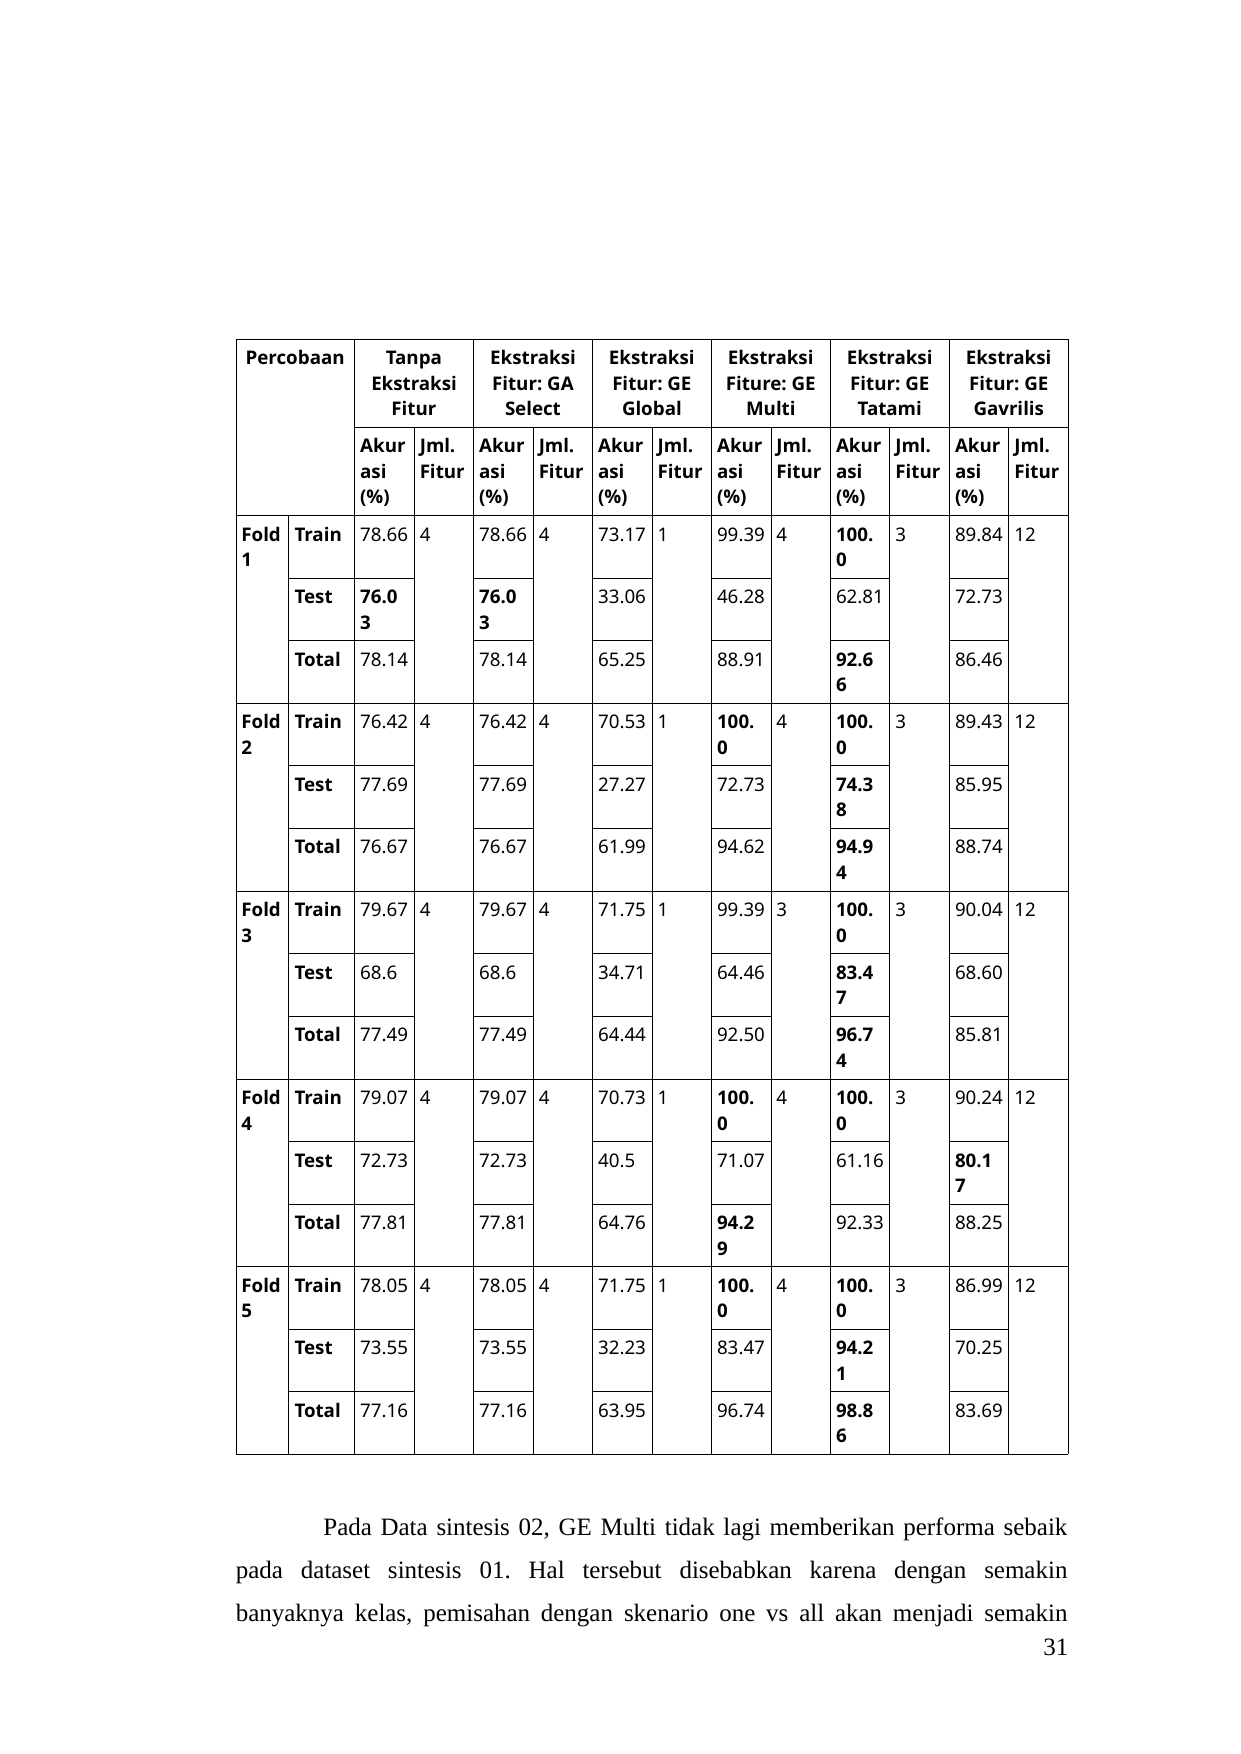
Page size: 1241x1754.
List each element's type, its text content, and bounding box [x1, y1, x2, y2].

table_cell 4 [772, 1267, 830, 1454]
table_cell 94.62 [712, 829, 771, 891]
table_cell 100.0 [712, 1080, 771, 1141]
table_cell 96.74 [712, 1392, 771, 1454]
table_cell 12 [1009, 516, 1068, 703]
table_cell 77.16 [355, 1392, 414, 1454]
table_cell 71.07 [712, 1142, 771, 1204]
table_cell 71.75 [593, 1267, 652, 1329]
table_cell 76.42 [355, 704, 414, 765]
table_cell 92.66 [831, 641, 889, 703]
table_cell Jml. Fitur [653, 428, 711, 515]
table_cell 77.69 [355, 766, 414, 828]
table_cell 80.17 [950, 1142, 1008, 1204]
table_cell Fold 2 [237, 704, 288, 891]
table_cell Akurasi (%) [474, 428, 533, 515]
table_cell 1 [653, 704, 711, 891]
table_cell 4 [415, 704, 473, 891]
table_cell Akurasi (%) [712, 428, 771, 515]
table_cell 4 [534, 516, 592, 703]
table_cell 79.07 [474, 1080, 533, 1141]
table_cell 79.07 [355, 1080, 414, 1141]
table_cell Total [289, 1392, 354, 1454]
table_cell 3 [890, 1267, 949, 1454]
table_cell 90.24 [950, 1080, 1008, 1141]
table_cell 72.73 [355, 1142, 414, 1204]
table_cell 100.0 [831, 892, 889, 953]
table_cell Akurasi (%) [355, 428, 414, 515]
table_cell 4 [415, 1080, 473, 1266]
table_cell 78.66 [355, 516, 414, 578]
table_cell 64.44 [593, 1017, 652, 1078]
table_cell 3 [890, 704, 949, 891]
table_cell 78.14 [474, 641, 533, 703]
table_cell 83.47 [712, 1330, 771, 1391]
table_cell 77.81 [474, 1205, 533, 1266]
table_cell 85.95 [950, 766, 1008, 828]
table_header Ekstraksi Fitur: GE Global [593, 340, 711, 427]
table_cell 4 [772, 1080, 830, 1266]
table_cell 68.6 [355, 954, 414, 1016]
table_cell 64.46 [712, 954, 771, 1016]
table_cell 32.23 [593, 1330, 652, 1391]
table_cell Train [289, 892, 354, 953]
table_cell 88.91 [712, 641, 771, 703]
table_cell 86.46 [950, 641, 1008, 703]
table_cell Test [289, 1330, 354, 1391]
table_cell Akurasi (%) [593, 428, 652, 515]
table_cell Train [289, 1080, 354, 1141]
table_cell 46.28 [712, 579, 771, 640]
table_cell 78.05 [355, 1267, 414, 1329]
table_cell 100.0 [831, 516, 889, 578]
table_cell Jml. Fitur [1009, 428, 1068, 515]
table_cell 12 [1009, 892, 1068, 1078]
table_header Ekstraksi Fiture: GE Multi [712, 340, 830, 427]
table_cell 79.67 [355, 892, 414, 953]
table_cell 12 [1009, 1080, 1068, 1266]
table_cell 77.81 [355, 1205, 414, 1266]
table_cell 70.73 [593, 1080, 652, 1141]
table_cell 76.03 [355, 579, 414, 640]
table_cell 4 [772, 704, 830, 891]
table_cell 4 [534, 704, 592, 891]
table_cell 76.42 [474, 704, 533, 765]
table_cell Total [289, 641, 354, 703]
table_cell 73.17 [593, 516, 652, 578]
table_cell 79.67 [474, 892, 533, 953]
table_cell 1 [653, 892, 711, 1078]
table_cell 65.25 [593, 641, 652, 703]
table_cell 72.73 [712, 766, 771, 828]
table_cell Total [289, 1205, 354, 1266]
table_cell 99.39 [712, 516, 771, 578]
table_cell 78.66 [474, 516, 533, 578]
table_cell 89.43 [950, 704, 1008, 765]
table_cell 1 [653, 516, 711, 703]
table_cell 86.99 [950, 1267, 1008, 1329]
table_cell 100.0 [831, 1080, 889, 1141]
table_cell 94.94 [831, 829, 889, 891]
table_cell 1 [653, 1080, 711, 1266]
table_cell 77.49 [355, 1017, 414, 1078]
table_cell 78.05 [474, 1267, 533, 1329]
table_cell 4 [772, 516, 830, 703]
table_cell 61.16 [831, 1142, 889, 1204]
table_cell 85.81 [950, 1017, 1008, 1078]
table_cell 77.49 [474, 1017, 533, 1078]
table_cell 77.16 [474, 1392, 533, 1454]
table_cell 40.5 [593, 1142, 652, 1204]
table_cell 4 [534, 1267, 592, 1454]
table_header Ekstraksi Fitur: GE Tatami [831, 340, 949, 427]
table_cell 64.76 [593, 1205, 652, 1266]
table_cell 33.06 [593, 579, 652, 640]
table_cell Fold 1 [237, 516, 288, 703]
table_cell Total [289, 829, 354, 891]
table_cell Jml. Fitur [890, 428, 949, 515]
table_cell 94.29 [712, 1205, 771, 1266]
table_cell 72.73 [474, 1142, 533, 1204]
table_header Percobaan [237, 340, 354, 515]
table_cell 74.38 [831, 766, 889, 828]
table_cell 88.74 [950, 829, 1008, 891]
table_cell Jml. Fitur [772, 428, 830, 515]
table_header Tanpa Ekstraksi Fitur [355, 340, 473, 427]
table_cell 98.86 [831, 1392, 889, 1454]
table_cell 4 [415, 516, 473, 703]
table_cell 99.39 [712, 892, 771, 953]
table_cell Akurasi (%) [950, 428, 1008, 515]
table_cell Jml. Fitur [534, 428, 592, 515]
table_cell 76.67 [355, 829, 414, 891]
table_cell Fold 5 [237, 1267, 288, 1454]
table_cell Jml. Fitur [415, 428, 473, 515]
table_cell 76.67 [474, 829, 533, 891]
table_cell 3 [890, 1080, 949, 1266]
table_cell 1 [653, 1267, 711, 1454]
table_cell Train [289, 516, 354, 578]
table_cell 70.25 [950, 1330, 1008, 1391]
table_cell 94.21 [831, 1330, 889, 1391]
table_cell 12 [1009, 704, 1068, 891]
table_cell 27.27 [593, 766, 652, 828]
table_cell Train [289, 704, 354, 765]
table_cell 96.74 [831, 1017, 889, 1078]
text Pada Data sintesis 02, GE Multi tidak lagi memberikan performa sebaik pada dataset sintesis 01. Hal tersebut disebabkan karena dengan semakin banyaknya kelas, pemisahan dengan skenario one vs all akan menjadi semakin [236, 1512, 1068, 1627]
table_cell 4 [415, 1267, 473, 1454]
table_cell Akurasi (%) [831, 428, 889, 515]
table_cell Train [289, 1267, 354, 1329]
table_cell 100.0 [712, 1267, 771, 1329]
table_cell 76.03 [474, 579, 533, 640]
table_cell Test [289, 766, 354, 828]
table_cell 92.50 [712, 1017, 771, 1078]
table_cell 4 [415, 892, 473, 1078]
table_cell 63.95 [593, 1392, 652, 1454]
table_cell 3 [890, 516, 949, 703]
table_cell 3 [772, 892, 830, 1078]
table_cell 70.53 [593, 704, 652, 765]
table_cell 77.69 [474, 766, 533, 828]
table_cell 62.81 [831, 579, 889, 640]
table_cell 12 [1009, 1267, 1068, 1454]
table_cell 100.0 [831, 704, 889, 765]
table_cell 3 [890, 892, 949, 1078]
table_cell Fold 4 [237, 1080, 288, 1266]
table_cell 100.0 [712, 704, 771, 765]
table_cell 34.71 [593, 954, 652, 1016]
table_cell 83.47 [831, 954, 889, 1016]
table_cell Test [289, 1142, 354, 1204]
table_cell 88.25 [950, 1205, 1008, 1266]
table_cell 4 [534, 892, 592, 1078]
table_cell 89.84 [950, 516, 1008, 578]
table_cell Test [289, 579, 354, 640]
table_cell 100.0 [831, 1267, 889, 1329]
table_cell 78.14 [355, 641, 414, 703]
table_cell Test [289, 954, 354, 1016]
table_cell 72.73 [950, 579, 1008, 640]
table_cell Total [289, 1017, 354, 1078]
table_header Ekstraksi Fitur: GE Gavrilis [950, 340, 1068, 427]
table_cell 68.6 [474, 954, 533, 1016]
table_cell 73.55 [474, 1330, 533, 1391]
table_cell 92.33 [831, 1205, 889, 1266]
table_header Ekstraksi Fitur: GA Select [474, 340, 592, 427]
table_cell 68.60 [950, 954, 1008, 1016]
table_cell 71.75 [593, 892, 652, 953]
table_cell 90.04 [950, 892, 1008, 953]
table_cell 61.99 [593, 829, 652, 891]
table_cell 4 [534, 1080, 592, 1266]
table_cell Fold 3 [237, 892, 288, 1078]
table_cell 83.69 [950, 1392, 1008, 1454]
table_cell 73.55 [355, 1330, 414, 1391]
